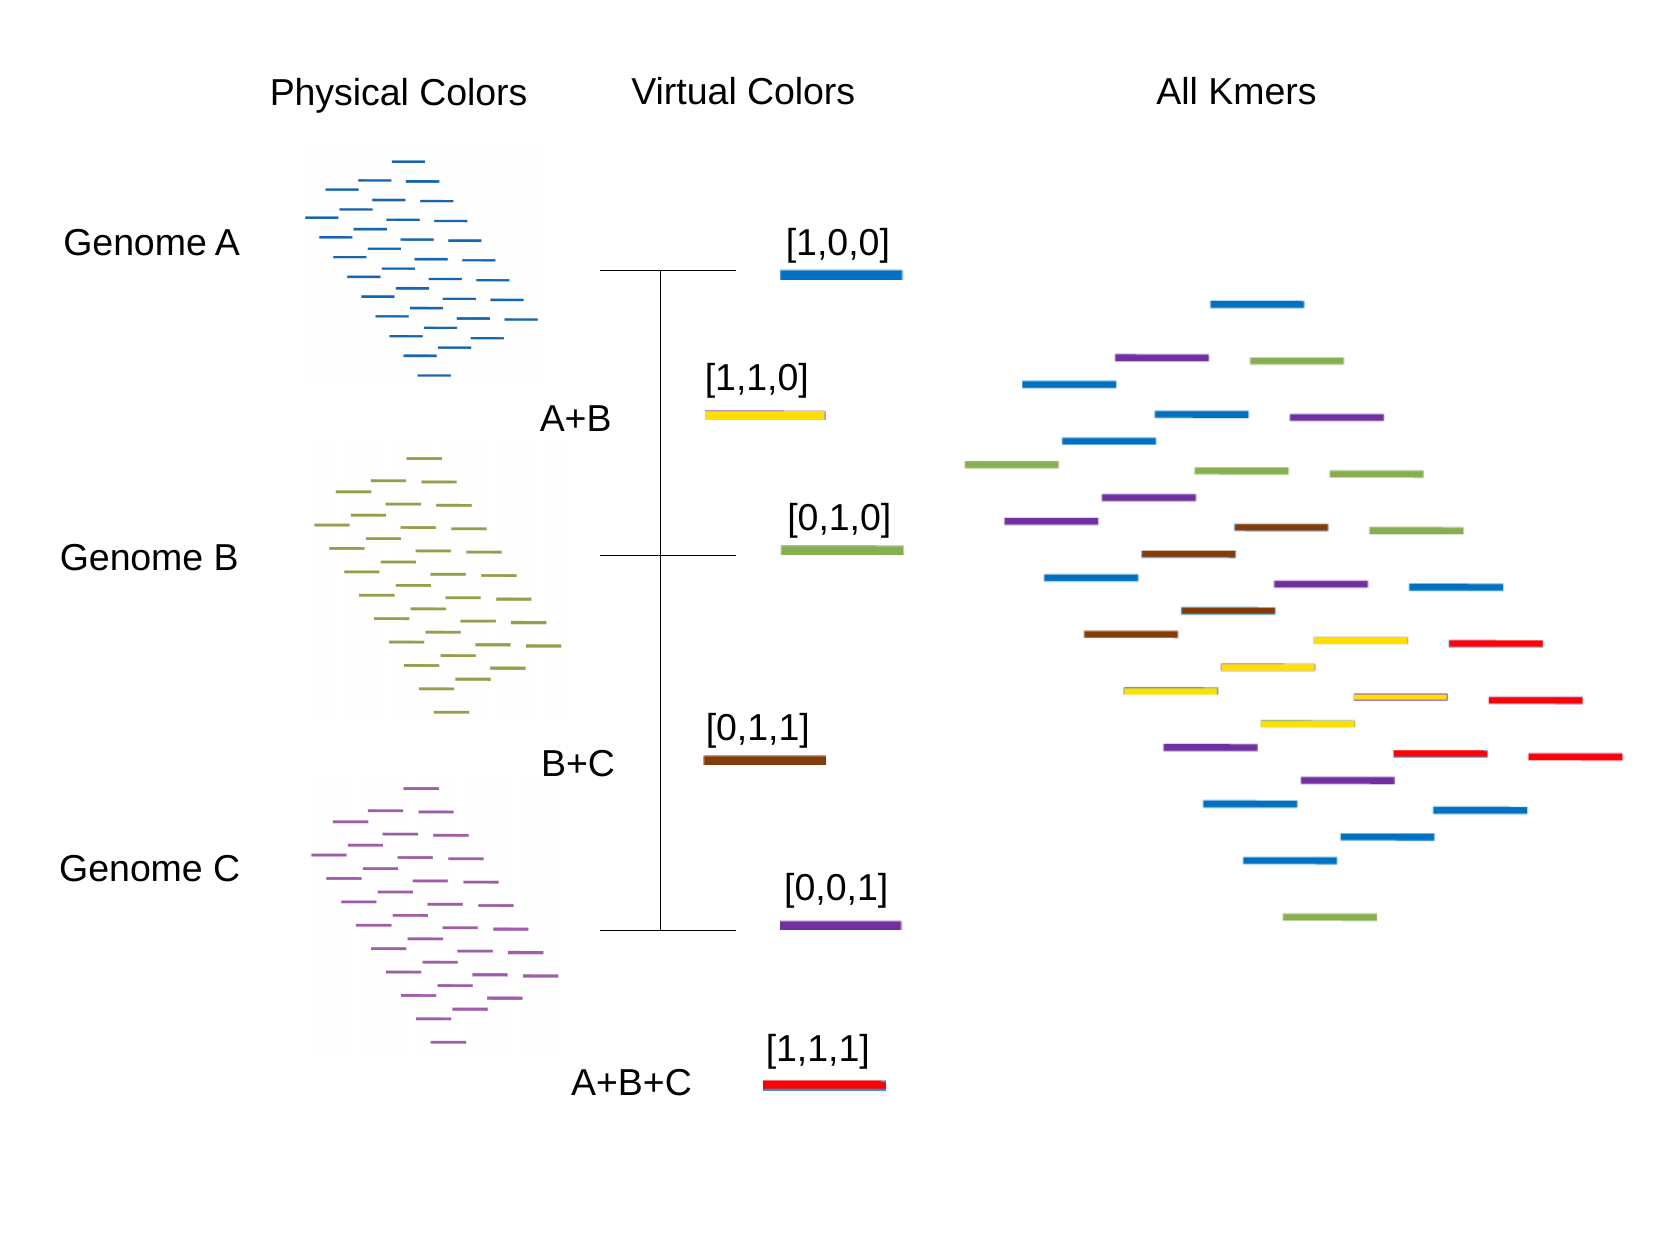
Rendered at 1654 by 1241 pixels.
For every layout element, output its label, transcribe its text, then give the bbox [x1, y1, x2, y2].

text_box [1,1,1] [751, 1020, 886, 1077]
picture [763, 1079, 886, 1091]
text_box Physical Colors [255, 63, 543, 121]
picture [703, 756, 826, 766]
text_box Genome A [48, 213, 256, 271]
picture [302, 146, 543, 387]
picture [955, 263, 1632, 952]
picture [780, 920, 904, 931]
text_box Genome C [44, 840, 256, 897]
text_box Genome B [45, 528, 254, 586]
picture [705, 410, 826, 421]
picture [780, 546, 907, 556]
text_box A+B+C [556, 1053, 721, 1111]
text_box [1,1,0] [690, 348, 824, 406]
text_box [0,1,1] [691, 699, 826, 756]
text_box [0,0,1] [769, 858, 904, 916]
picture [311, 440, 567, 726]
picture [780, 271, 905, 280]
text_box [1,0,0] [771, 213, 905, 271]
text_box All Kmers [1141, 63, 1332, 120]
text_box A+B [525, 390, 629, 447]
picture [308, 770, 564, 1056]
text_box [0,1,0] [772, 489, 907, 546]
text_box B+C [526, 735, 631, 792]
text_box Virtual Colors [616, 63, 871, 120]
